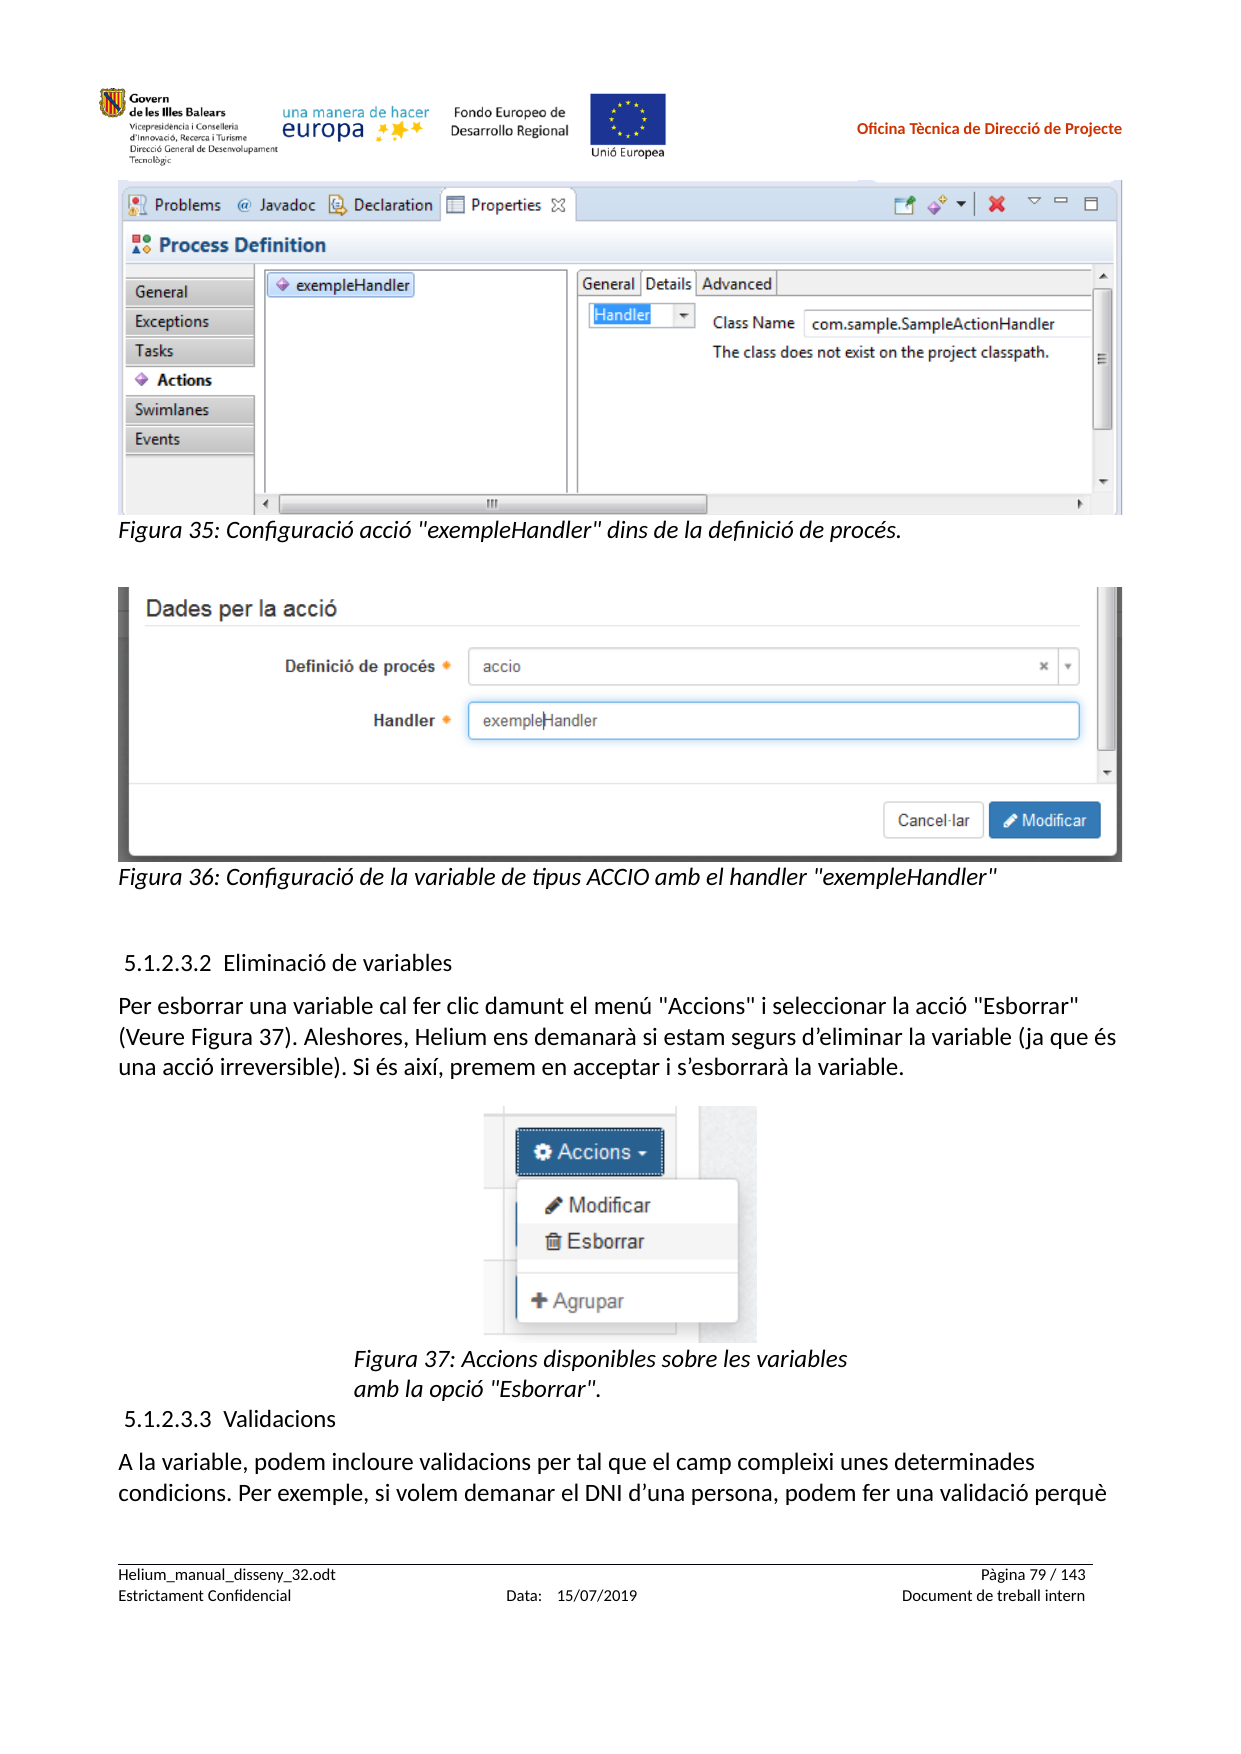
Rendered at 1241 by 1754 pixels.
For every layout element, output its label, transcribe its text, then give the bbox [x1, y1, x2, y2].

text [483, 1094, 757, 1106]
subtitle Eliminació de variables [118, 947, 1122, 978]
text Figura 35: Configuració acció "exempleHandler" dins de la definició de procés. [118, 515, 1122, 545]
subtitle [757, 1094, 887, 1107]
text Figura 36: Configuració de la variable de tipus ACCIO amb el handler "exempleHandler" [118, 862, 1122, 892]
text Figura 37: Accions disponibles sobre les variables amb la opció "Esborrar". [354, 1343, 887, 1404]
subtitle Validacions [118, 1343, 1122, 1434]
picture [483, 1106, 757, 1343]
picture [118, 587, 1123, 862]
text Per esborrar una variable cal fer clic damunt el menú "Accions" i seleccionar la acció "Esborrar" (Veure Figura 37). Aleshores, Helium ens demanarà si estam segurs d’eliminar la variable (ja que és una acció irreversible). Si és així, premem en acceptar i s’esborrarà la variable. [118, 990, 1122, 1082]
picture [99, 87, 668, 166]
text A la variable, podem incloure validacions per tal que el camp compleixi unes determinades condicions. Per exemple, si volem demanar el DNI d’una persona, podem fer una validació perquè [118, 1447, 1122, 1508]
subtitle [354, 1094, 483, 1107]
